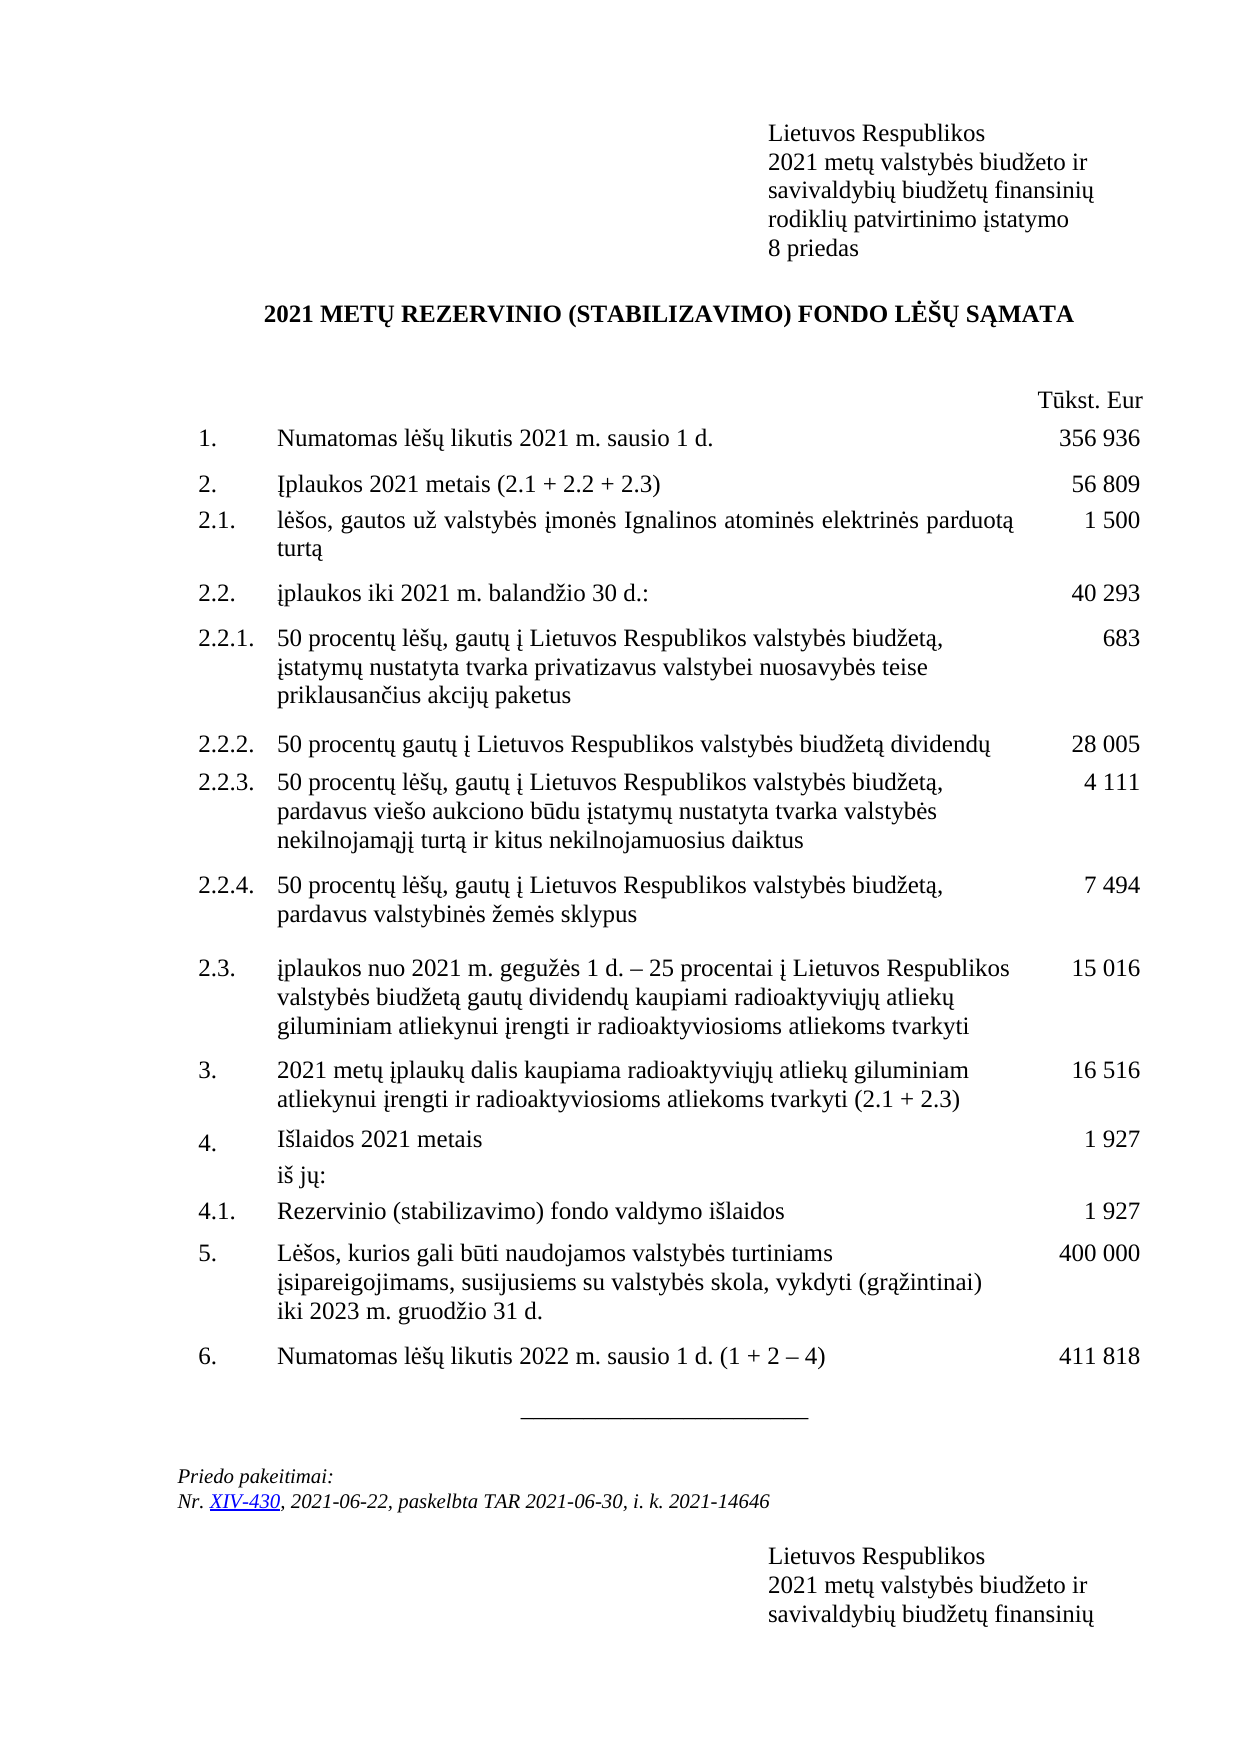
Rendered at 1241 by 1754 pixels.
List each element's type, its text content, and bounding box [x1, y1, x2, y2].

table_cell [368, 386, 470, 423]
table_cell Lėšos, kurios gali būti naudojamos valstybės turtiniams įsipareigojimams, susijusiems su valstybės skola, vykdyti (grąžintinai) iki 2023 m. gruodžio 31 d. [266, 1238, 1026, 1341]
table_cell įplaukos iki 2021 m. balandžio 30 d.: [266, 578, 1026, 623]
table_cell [941, 386, 1026, 423]
text rodiklių patvirtinimo įstatymo [768, 204, 1152, 233]
table_cell [674, 386, 776, 423]
text 2021 metų valstybės biudžeto ir [177, 1570, 1152, 1599]
table_cell 1 500 [1026, 505, 1151, 578]
table_cell 28 005 [1026, 729, 1151, 767]
table_cell 50 procentų lėšų, gautų į Lietuvos Respublikos valstybės biudžetą, pardavus viešo aukciono būdu įstatymų nustatyta tvarka valstybės nekilnojamąjį turtą ir kitus nekilnojamuosius daiktus [266, 768, 1026, 871]
table_cell 6. [187, 1341, 266, 1384]
table_cell 50 procentų lėšų, gautų į Lietuvos Respublikos valstybės biudžetą, įstatymų nustatyta tvarka privatizavus valstybei nuosavybės teise priklausančius akcijų paketus [266, 623, 1026, 729]
text savivaldybių biudžetų finansinių [177, 1599, 1152, 1628]
table_cell Įplaukos 2021 metais (2.1 + 2.2 + 2.3) [266, 469, 1026, 505]
table_cell 5. [187, 1238, 266, 1341]
table_cell 7 494 [1026, 871, 1151, 953]
table_cell 2.2.1. [187, 623, 266, 729]
table_cell 1. [187, 424, 266, 469]
table_cell 50 procentų lėšų, gautų į Lietuvos Respublikos valstybės biudžetą, pardavus valstybinės žemės sklypus [266, 871, 1026, 953]
table_cell 1 927 [1026, 1124, 1151, 1160]
text Lietuvos Respublikos [768, 118, 1152, 147]
text Nr. XIV-430, 2021-06-22, paskelbta TAR 2021-06-30, i. k. 2021-14646 [177, 1488, 1152, 1513]
text savivaldybių biudžetų finansinių [768, 176, 1152, 204]
table_cell 411 818 [1026, 1341, 1151, 1384]
table_cell [1026, 1160, 1151, 1196]
table_cell [187, 386, 266, 423]
table_cell Rezervinio (stabilizavimo) fondo valdymo išlaidos [266, 1196, 1026, 1238]
text Priedo pakeitimai: [177, 1464, 1152, 1488]
table_cell 4 111 [1026, 768, 1151, 871]
table_cell [266, 386, 368, 423]
table_cell [776, 386, 941, 423]
table_cell 16 516 [1026, 1055, 1151, 1124]
table_cell [572, 386, 674, 423]
table_cell 2.2.3. [187, 768, 266, 871]
table_cell įplaukos nuo 2021 m. gegužės 1 d. – 25 procentai į Lietuvos Respublikos valstybės biudžetą gautų dividendų kaupiami radioaktyviųjų atliekų giluminiam atliekynui įrengti ir radioaktyviosioms atliekoms tvarkyti [266, 954, 1026, 1055]
table_cell 2.2.4. [187, 871, 266, 953]
table_cell 56 809 [1026, 469, 1151, 505]
table_cell 400 000 [1026, 1238, 1151, 1341]
table_cell 2.1. [187, 505, 266, 578]
text _______________________ [177, 1384, 1152, 1421]
table_cell iš jų: [266, 1160, 1026, 1196]
table_cell 15 016 [1026, 954, 1151, 1055]
table_cell 4. [187, 1124, 266, 1160]
table_cell 4.1. [187, 1196, 266, 1238]
table_cell Numatomas lėšų likutis 2022 m. sausio 1 d. (1 + 2 – 4) [266, 1341, 1026, 1384]
table_cell lėšos, gautos už valstybės įmonės Ignalinos atominės elektrinės parduotą turtą [266, 505, 1026, 578]
table_header 2021 METŲ REZERVINIO (STABILIZAVIMO) FONDO LĖŠŲ SĄMATA [187, 299, 1151, 386]
table_cell Numatomas lėšų likutis 2021 m. sausio 1 d. [266, 424, 1026, 469]
table_cell 2. [187, 469, 266, 505]
text 8 priedas [768, 233, 1152, 262]
table_cell [470, 386, 572, 423]
table_cell 683 [1026, 623, 1151, 729]
table_cell 50 procentų gautų į Lietuvos Respublikos valstybės biudžetą dividendų [266, 729, 1026, 767]
table_cell Tūkst. Eur [1026, 386, 1151, 423]
table_cell 356 936 [1026, 424, 1151, 469]
table_cell Išlaidos 2021 metais [266, 1124, 1026, 1160]
text 2021 metų valstybės biudžeto ir [768, 147, 1152, 176]
table_cell 2.3. [187, 954, 266, 1055]
table_cell 2021 metų įplaukų dalis kaupiama radioaktyviųjų atliekų giluminiam atliekynui įrengti ir radioaktyviosioms atliekoms tvarkyti (2.1 + 2.3) [266, 1055, 1026, 1124]
table_cell 2.2. [187, 578, 266, 623]
table_cell 1 927 [1026, 1196, 1151, 1238]
table_cell [187, 1160, 266, 1196]
table_cell 2.2.2. [187, 729, 266, 767]
table_cell 3. [187, 1055, 266, 1124]
text Lietuvos Respublikos [177, 1541, 1152, 1570]
table_cell 40 293 [1026, 578, 1151, 623]
